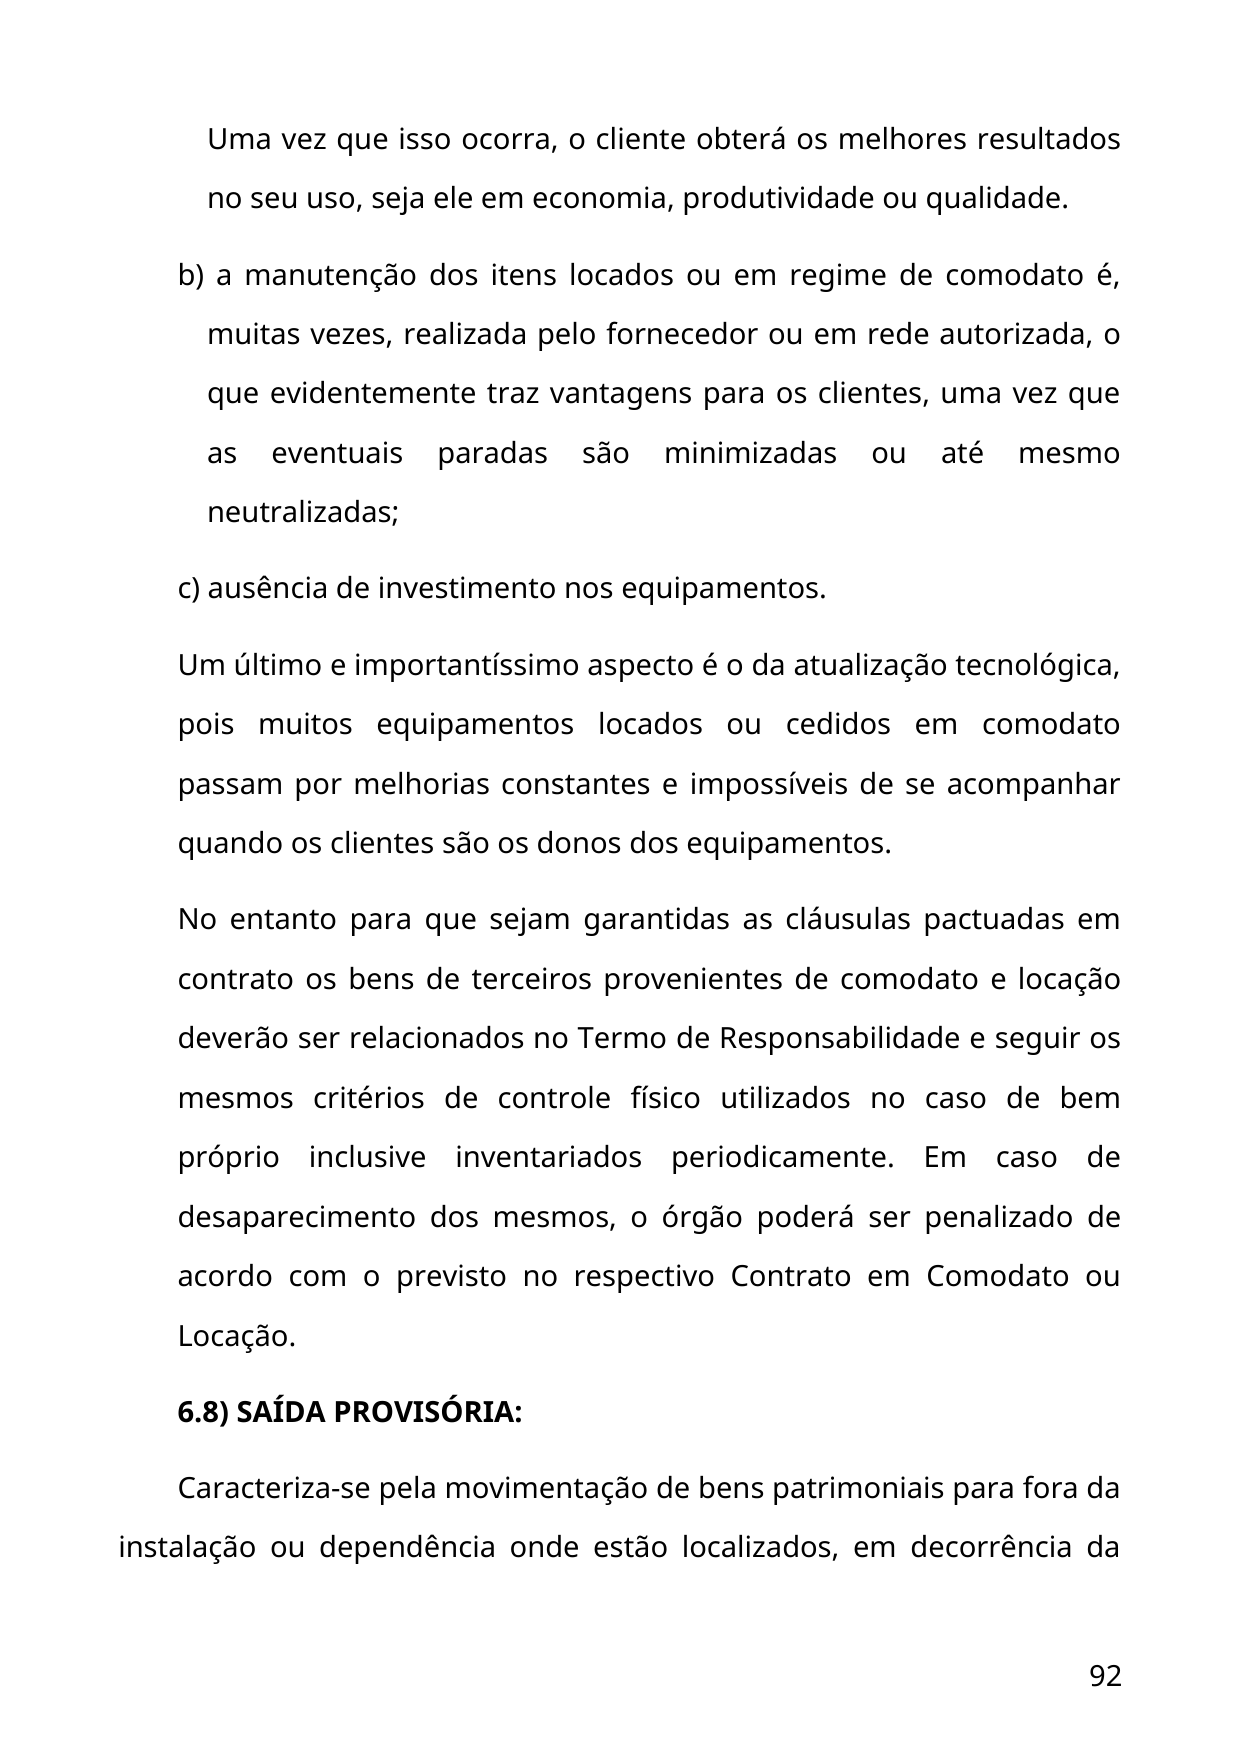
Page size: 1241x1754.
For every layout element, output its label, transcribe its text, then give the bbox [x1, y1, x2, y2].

text Um último e importantíssimo aspecto é o da atualização tecnológica, pois muitos equipamentos locados ou cedidos em comodato passam por melhorias constantes e impossíveis de se acompanhar quando os clientes são os donos dos equipamentos. [177, 644, 1122, 862]
text c) ausência de investimento nos equipamentos. [177, 568, 1122, 607]
text 6.8) Saída provisória: [118, 1391, 1122, 1431]
text b) a manutenção dos itens locados ou em regime de comodato é, muitas vezes, realizada pelo fornecedor ou em rede autorizada, o que evidentemente traz vantagens para os clientes, uma vez que as eventuais paradas são minimizadas ou até mesmo neutralizadas; [177, 254, 1122, 531]
text Uma vez que isso ocorra, o cliente obterá os melhores resultados no seu uso, seja ele em economia, produtividade ou qualidade. [177, 118, 1122, 217]
text No entanto para que sejam garantidas as cláusulas pactuadas em contrato os bens de terceiros provenientes de comodato e locação deverão ser relacionados no Termo de Responsabilidade e seguir os mesmos critérios de controle físico utilizados no caso de bem próprio inclusive inventariados periodicamente. Em caso de desaparecimento dos mesmos, o órgão poderá ser penalizado de acordo com o previsto no respectivo Contrato em Comodato ou Locação. [177, 898, 1122, 1354]
text Caracteriza-se pela movimentação de bens patrimoniais para fora da instalação ou dependência onde estão localizados, em decorrência da [118, 1467, 1122, 1566]
